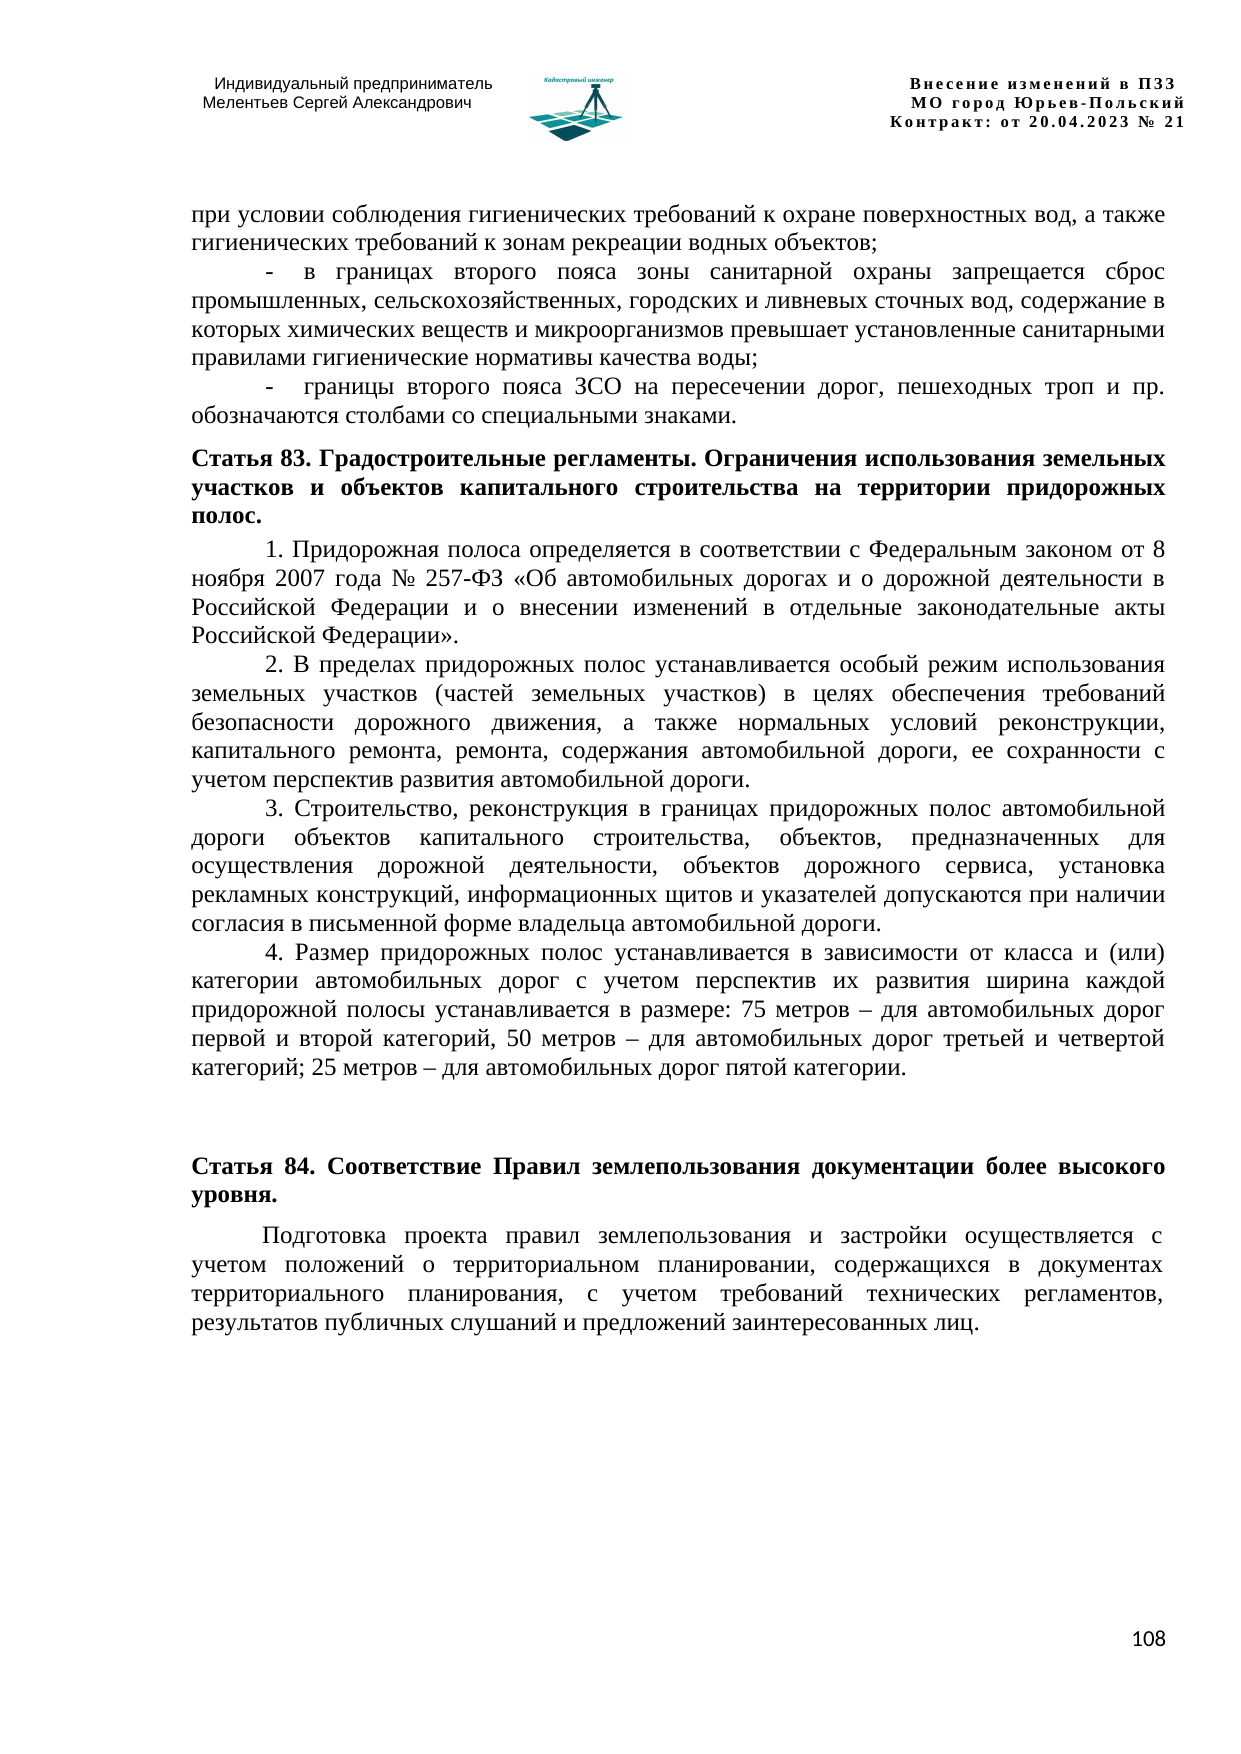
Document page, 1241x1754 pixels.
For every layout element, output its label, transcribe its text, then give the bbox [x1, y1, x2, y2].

text 2. В пределах придорожных полос устанавливается особый режим использования земельных участков (частей земельных участков) в целях обеспечения требований безопасности дорожного движения, а также нормальных условий реконструкции, капитального ремонта, ремонта, содержания автомобильной дороги, ее сохранности с учетом перспектив развития автомобильной дороги. [191, 649, 1166, 793]
text Статья 84. Соответствие Правил землепользования документации более высокого уровня. [191, 1151, 1166, 1208]
text 4. Размер придорожных полос устанавливается в зависимости от класса и (или) категории автомобильных дорог с учетом перспектив их развития ширина каждой придорожной полосы устанавливается в размере: 75 метров – для автомобильных дорог первой и второй категорий, 50 метров – для автомобильных дорог третьей и четвертой категорий; 25 метров – для автомобильных дорог пятой категории. [191, 937, 1166, 1080]
list в границах второго пояса зоны санитарной охраны запрещается сброс промышленных, сельскохозяйственных, городских и ливневых сточных вод, содержание в которых химических веществ и микроорганизмов превышает установленные санитарными правилами гигиенические нормативы качества воды; [191, 256, 1166, 371]
list при условии соблюдения гигиенических требований к охране поверхностных вод, а также гигиенических требований к зонам рекреации водных объектов; [191, 199, 1166, 256]
text 1. Придорожная полоса определяется в соответствии с Федеральным законом от 8 ноября 2007 года № 257-ФЗ «Об автомобильных дорогах и о дорожной деятельности в Российской Федерации и о внесении изменений в отдельные законодательные акты Российской Федерации». [191, 534, 1166, 649]
text 3. Строительство, реконструкция в границах придорожных полос автомобильной дороги объектов капитального строительства, объектов, предназначенных для осуществления дорожной деятельности, объектов дорожного сервиса, установка рекламных конструкций, информационных щитов и указателей допускаются при наличии согласия в письменной форме владельца автомобильной дороги. [191, 793, 1166, 937]
text Статья 83. Градостроительные регламенты. Ограничения использования земельных участков и объектов капитального строительства на территории придорожных полос. [191, 443, 1166, 529]
text Подготовка проекта правил землепользования и застройки осуществляется с учетом положений о территориальном планировании, содержащихся в документах территориального планирования, с учетом требований технических регламентов, результатов публичных слушаний и предложений заинтересованных лиц. [191, 1221, 1164, 1336]
picture [527, 73, 634, 144]
list границы второго пояса ЗСО на пересечении дорог, пешеходных троп и пр. обозначаются столбами со специальными знаками. [191, 371, 1166, 429]
